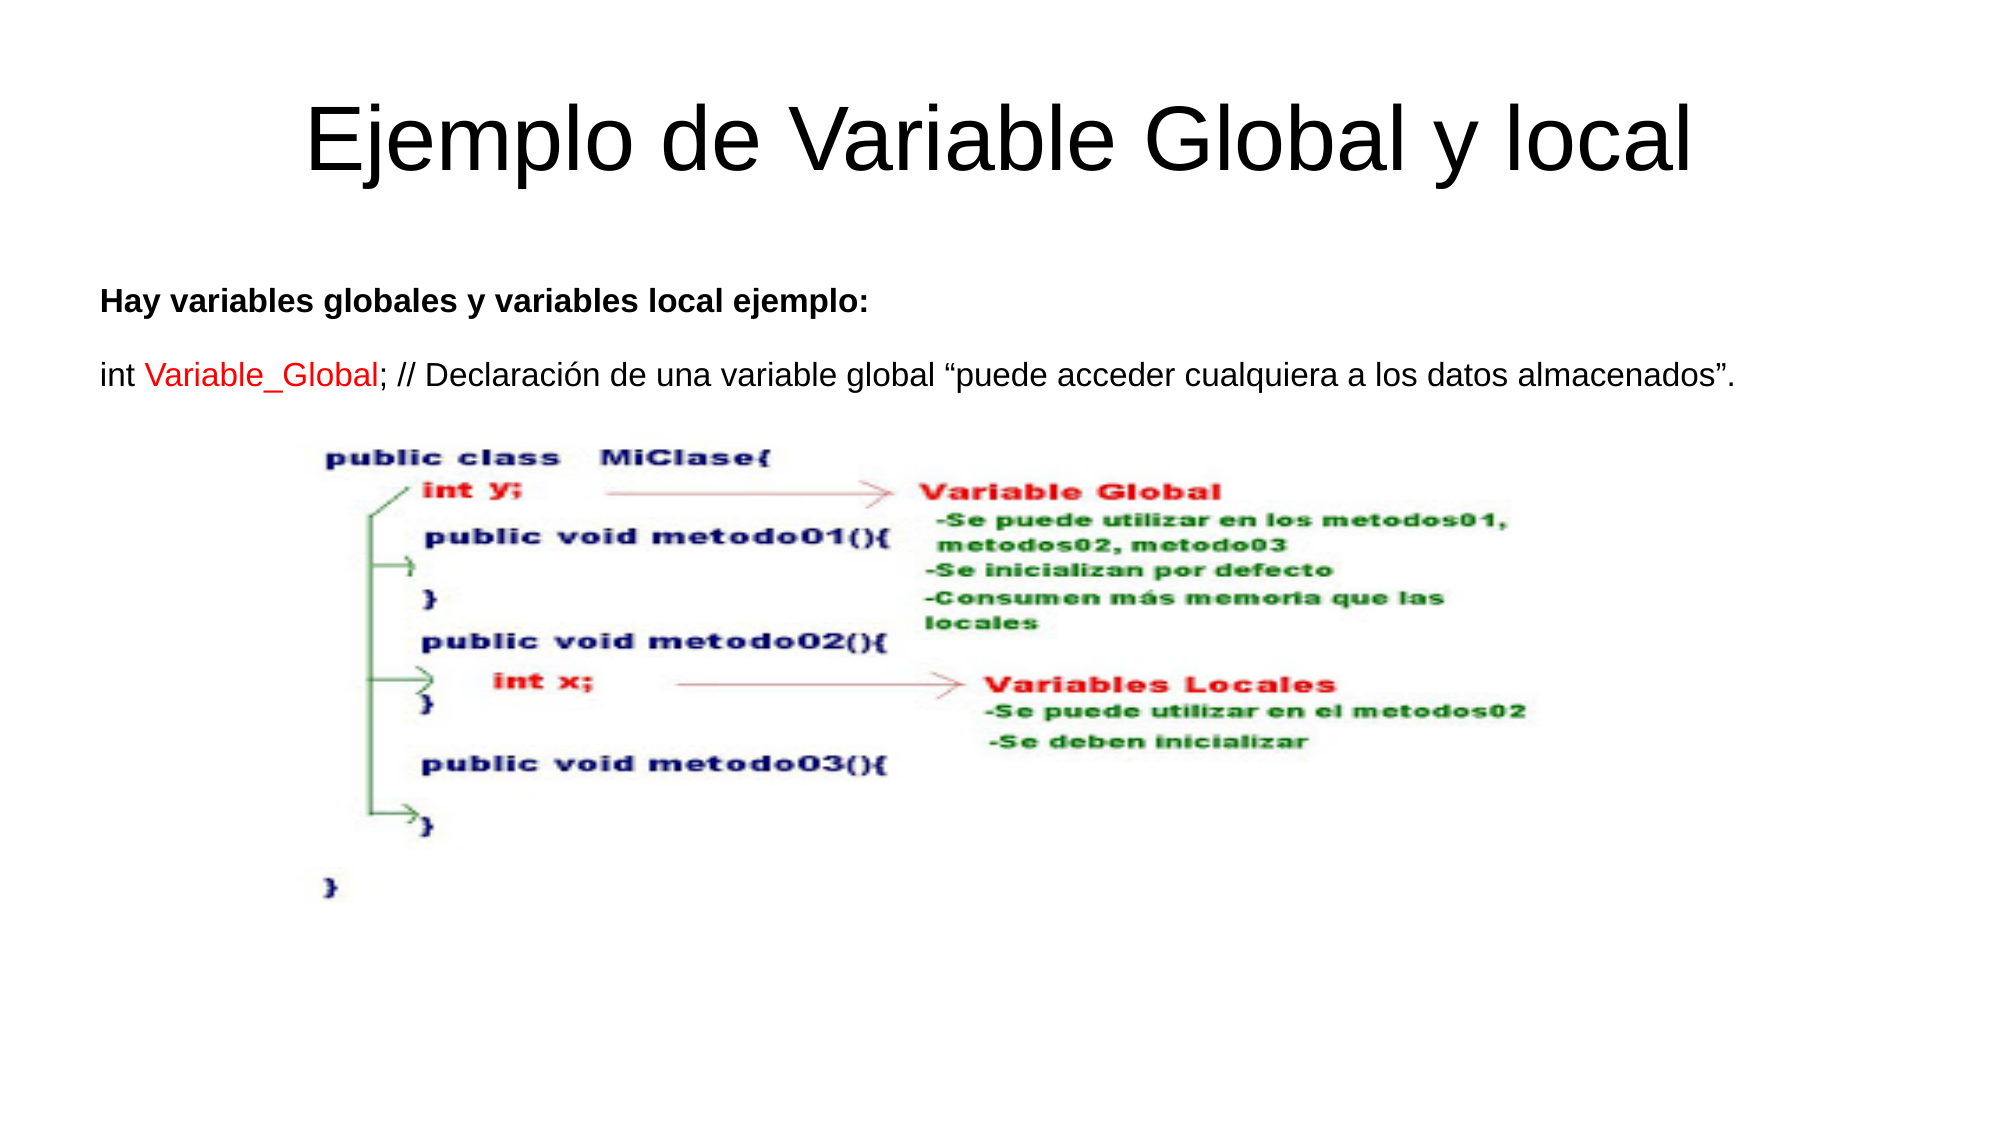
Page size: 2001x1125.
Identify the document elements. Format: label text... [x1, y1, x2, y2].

subtitle Hay variables globales y variables local ejemplo: int Variable_Global; // Declaración de una variable global “puede acceder cualquiera a los datos almacenados”. [99, 263, 1900, 1006]
title Ejemplo de Variable Global y local [99, 44, 1900, 233]
picture [236, 413, 1654, 975]
